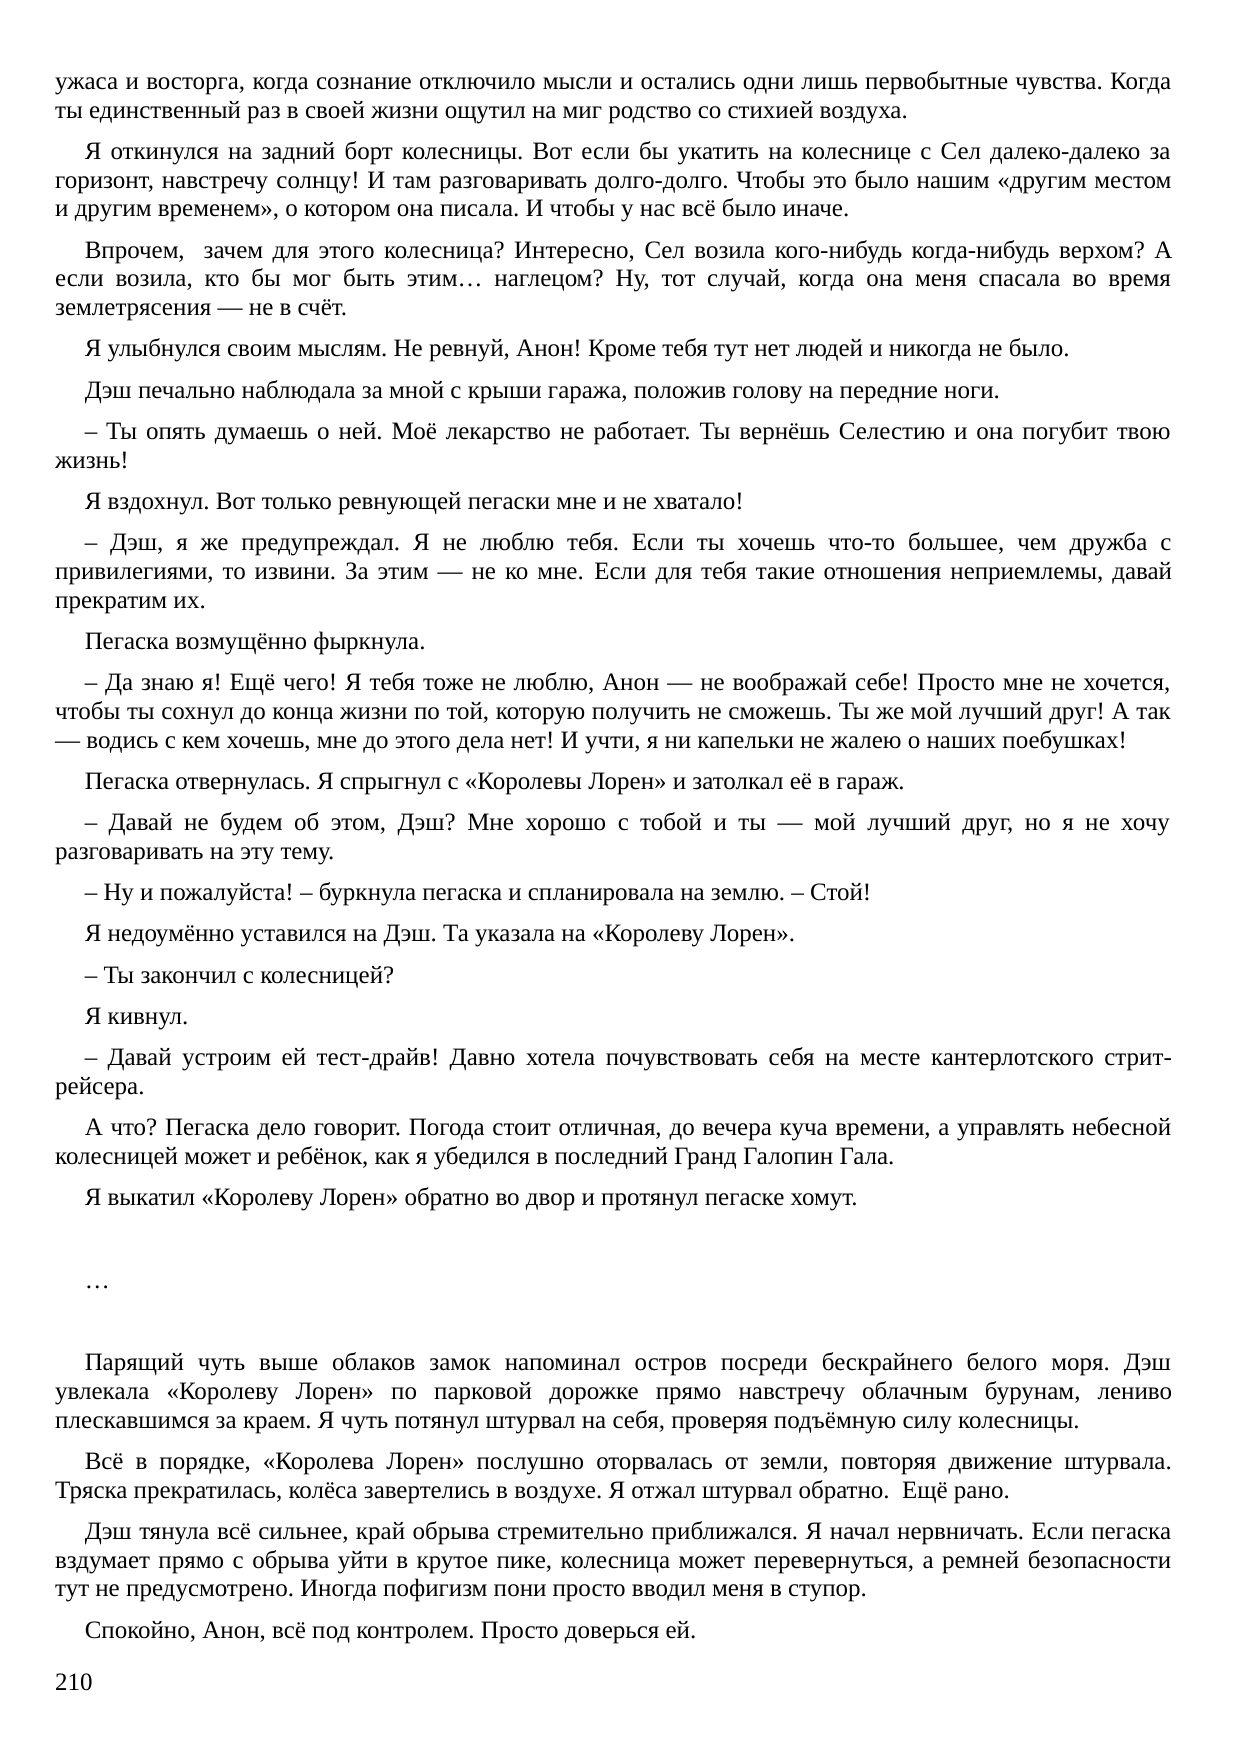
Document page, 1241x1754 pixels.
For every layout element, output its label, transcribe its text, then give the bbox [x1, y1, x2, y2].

text – Давай не будем об этом, Дэш? Мне хорошо с тобой и ты — мой лучший друг, но я не хочу разговаривать на эту тему. [55, 807, 1173, 865]
text Спокойно, Анон, всё под контролем. Просто доверься ей. [55, 1615, 1173, 1643]
text Дэш печально наблюдала за мной с крыши гаража, положив голову на передние ноги. [55, 375, 1173, 403]
text Впрочем, зачем для этого колесница? Интересно, Сел возила кого-нибудь когда-нибудь верхом? А если возила, кто бы мог быть этим… наглецом? Ну, тот случай, когда она меня спасала во время землетрясения — не в счёт. [55, 235, 1173, 321]
text – Ты опять думаешь о ней. Моё лекарство не работает. Ты вернёшь Селестию и она погубит твою жизнь! [55, 416, 1173, 473]
text Дэш тянула всё сильнее, край обрыва стремительно приближался. Я начал нервничать. Если пегаска вздумает прямо с обрыва уйти в крутое пике, колесница может перевернуться, а ремней безопасности тут не предусмотрено. Иногда пофигизм пони просто вводил меня в ступор. [55, 1516, 1173, 1602]
text – Ну и пожалуйста! – буркнула пегаска и спланировала на землю. – Стой! [55, 877, 1173, 906]
text Всё в порядке, «Королева Лорен» послушно оторвалась от земли, повторяя движение штурвала. Тряска прекратилась, колёса завертелись в воздухе. Я отжал штурвал обратно. Ещё рано. [55, 1446, 1173, 1503]
text Я выкатил «Королеву Лорен» обратно во двор и протянул пегаске хомут. [55, 1182, 1173, 1211]
text – Да знаю я! Ещё чего! Я тебя тоже не люблю, Анон — не воображай себе! Просто мне не хочется, чтобы ты сохнул до конца жизни по той, которую получить не сможешь. Ты же мой лучший друг! А так — водись с кем хочешь, мне до этого дела нет! И учти, я ни капельки не жалею о наших поебушках! [55, 667, 1173, 753]
text … [55, 1265, 1173, 1293]
text ужаса и восторга, когда сознание отключило мысли и остались одни лишь первобытные чувства. Когда ты единственный раз в своей жизни ощутил на миг родство со стихией воздуха. [55, 66, 1173, 123]
text Я недоумённо уставился на Дэш. Та указала на «Королеву Лорен». [55, 918, 1173, 947]
text Я откинулся на задний борт колесницы. Вот если бы укатить на колеснице с Сел далеко-далеко за горизонт, навстречу солнцу! И там разговаривать долго-долго. Чтобы это было нашим «другим местом и другим временем», о котором она писала. И чтобы у нас всё было иначе. [55, 136, 1173, 222]
text – Дэш, я же предупреждал. Я не люблю тебя. Если ты хочешь что-то большее, чем дружба с привилегиями, то извини. За этим — не ко мне. Если для тебя такие отношения неприемлемы, давай прекратим их. [55, 527, 1173, 613]
text – Давай устроим ей тест-драйв! Давно хотела почувствовать себя на месте кантерлотского стрит-рейсера. [55, 1042, 1173, 1100]
text Пегаска возмущённо фыркнула. [55, 626, 1173, 655]
text – Ты закончил с колесницей? [55, 960, 1173, 988]
text Пегаска отвернулась. Я спрыгнул с «Королевы Лорен» и затолкал её в гараж. [55, 766, 1173, 795]
text Я вздохнул. Вот только ревнующей пегаски мне и не хватало! [55, 486, 1173, 515]
text Парящий чуть выше облаков замок напоминал остров посреди бескрайнего белого моря. Дэш увлекала «Королеву Лорен» по парковой дорожке прямо навстречу облачным бурунам, лениво плескавшимся за краем. Я чуть потянул штурвал на себя, проверяя подъёмную силу колесницы. [55, 1347, 1173, 1433]
text Я кивнул. [55, 1001, 1173, 1030]
text А что? Пегаска дело говорит. Погода стоит отличная, до вечера куча времени, а управлять небесной колесницей может и ребёнок, как я убедился в последний Гранд Галопин Гала. [55, 1112, 1173, 1170]
text Я улыбнулся своим мыслям. Не ревнуй, Анон! Кроме тебя тут нет людей и никогда не было. [55, 333, 1173, 362]
